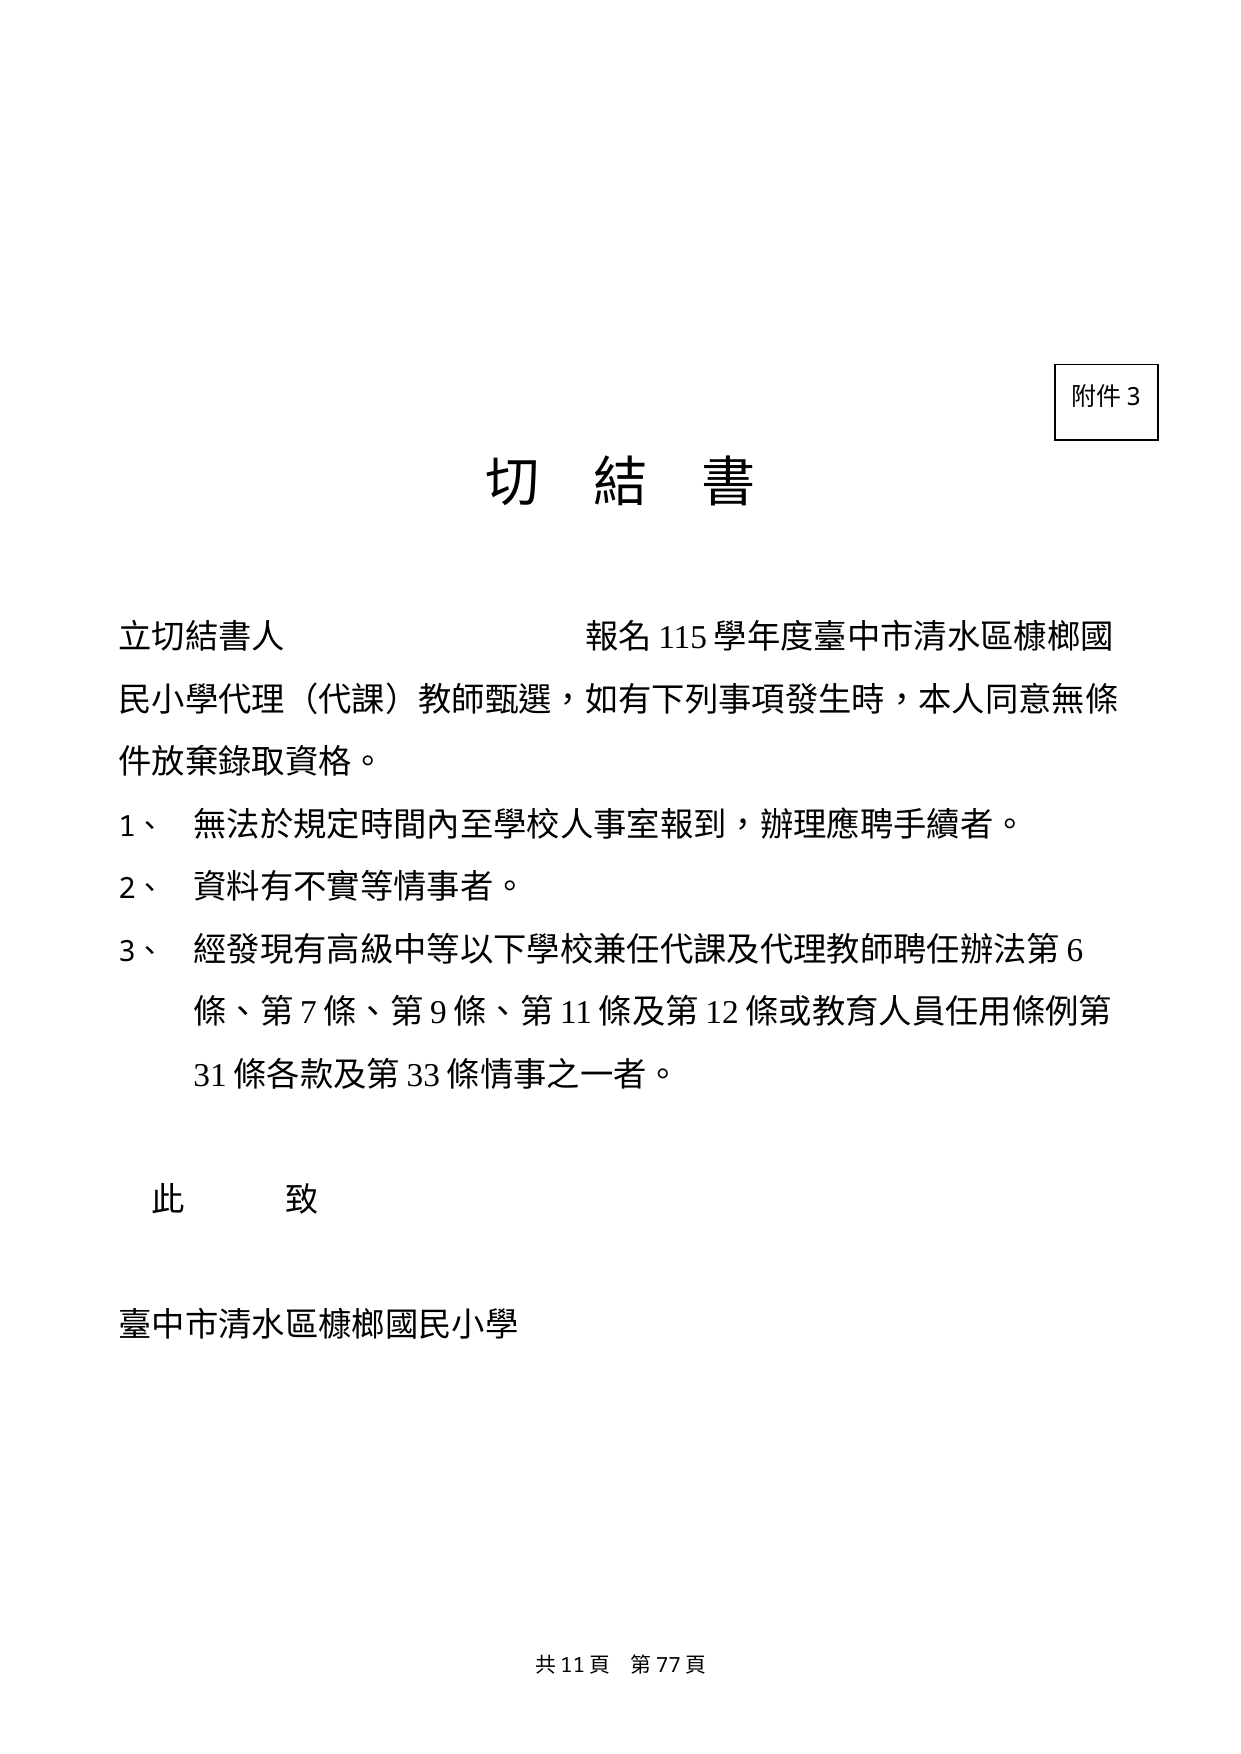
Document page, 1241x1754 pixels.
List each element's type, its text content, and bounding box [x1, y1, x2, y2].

text 附件3 [1071, 372, 1142, 414]
text 切 結 書 [1056, 365, 1157, 439]
text 此 致 [118, 1155, 1122, 1218]
text 臺中市清水區槺榔國民小學 [118, 1280, 1122, 1343]
list 無法於規定時間內至學校人事室報到，辦理應聘手續者。 [118, 780, 1122, 843]
text 切 結 書 [118, 405, 1122, 530]
list 經發現有高級中等以下學校兼任代課及代理教師聘任辦法第6條、第7條、第9條、第11條及第12條或教育人員任用條例第31條各款及第33條情事之一者。 [118, 905, 1122, 1093]
text 立切結書人 報名115學年度臺中市清水區槺榔國民小學代理（代課）教師甄選，如有下列事項發生時，本人同意無條件放棄錄取資格。 [118, 593, 1122, 780]
list 資料有不實等情事者。 [118, 843, 1122, 905]
